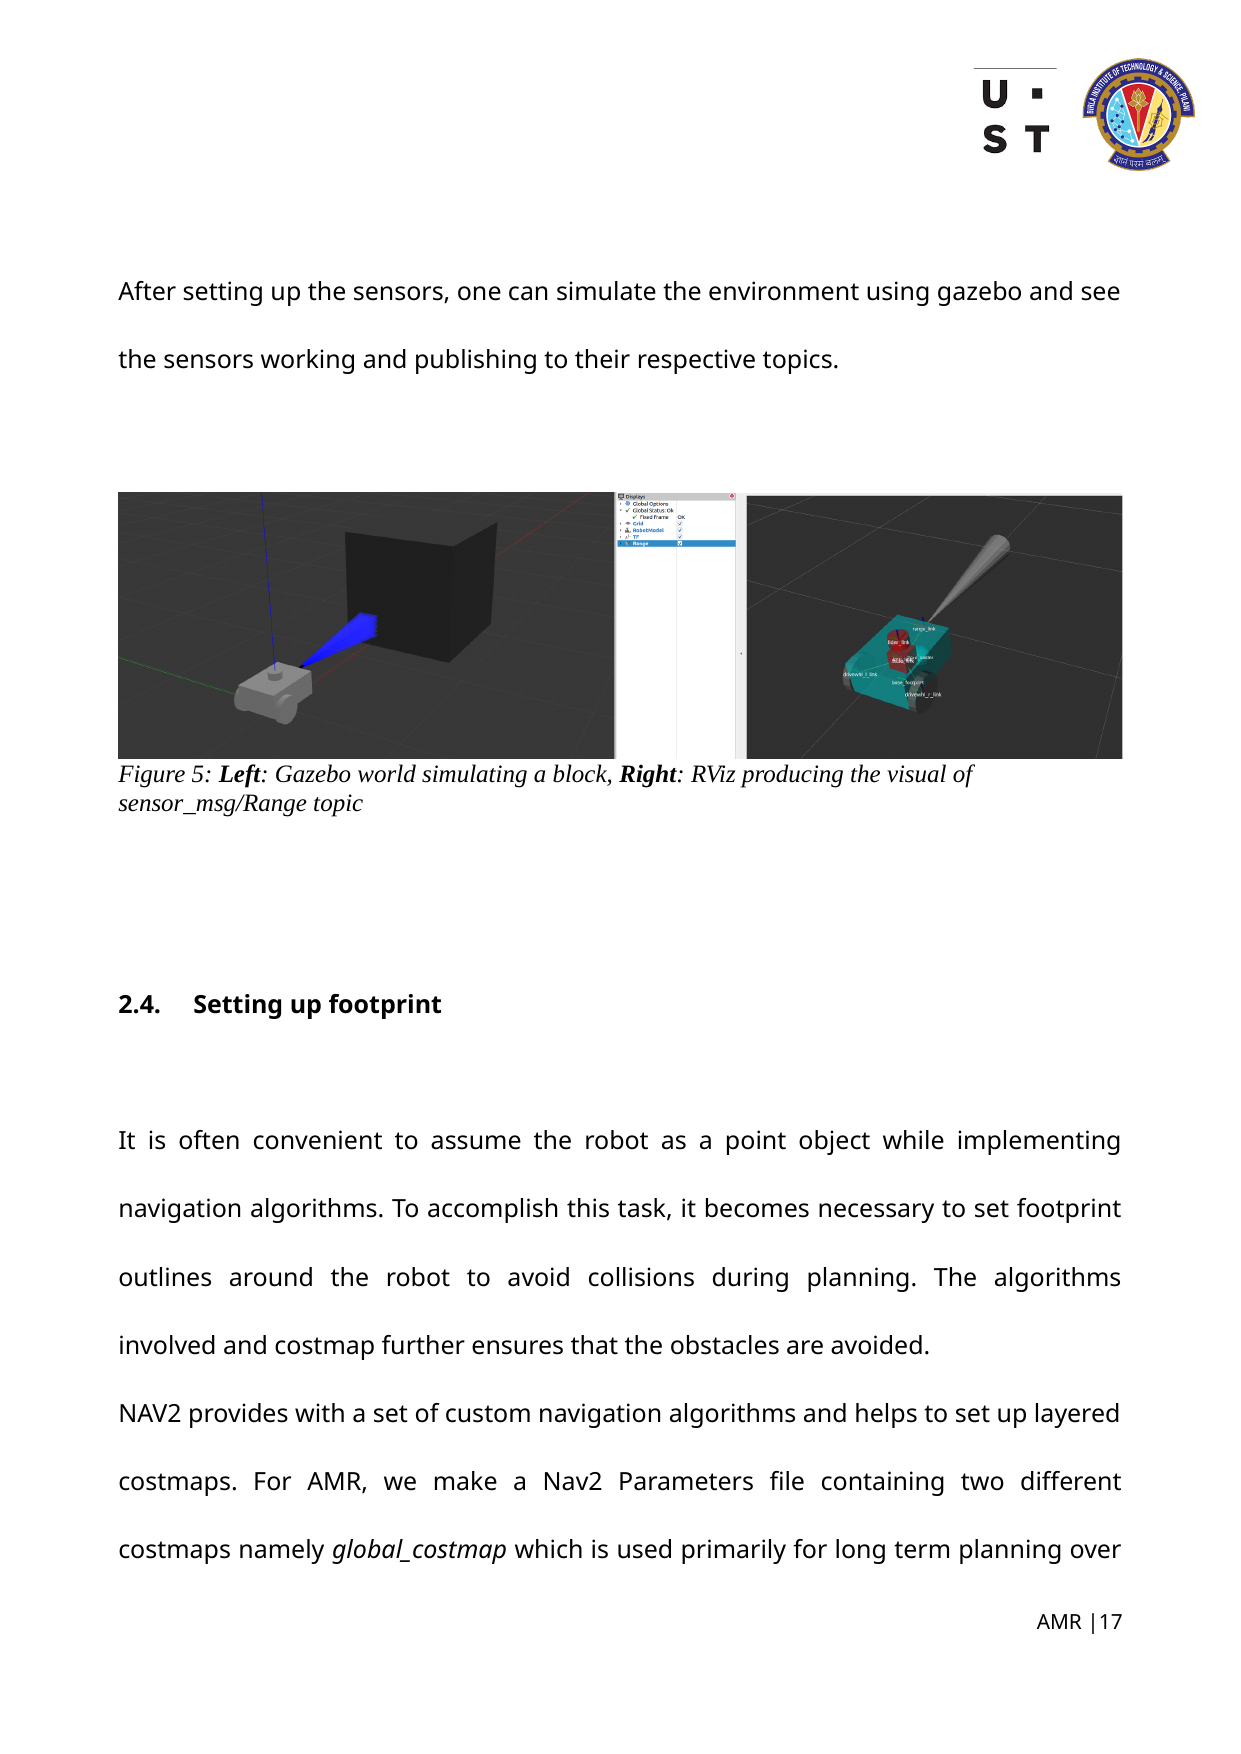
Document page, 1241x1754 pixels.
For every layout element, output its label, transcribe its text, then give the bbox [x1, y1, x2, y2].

picture [118, 492, 1123, 759]
picture [1082, 58, 1195, 171]
text 2.4. Setting up footprint [118, 987, 1122, 1021]
text After setting up the sensors, one can simulate the environment using gazebo and see the sensors working and publishing to their respective topics. [118, 274, 1122, 376]
text It is often convenient to assume the robot as a point object while implementing navigation algorithms. To accomplish this task, it becomes necessary to set footprint outlines around the robot to avoid collisions during planning. The algorithms involved and costmap further ensures that the obstacles are avoided. [118, 1123, 1122, 1361]
text Figure 5: Left: Gazebo world simulating a block, Right: RViz producing the visual of sensor_msg/Range topic [118, 759, 1122, 816]
picture [973, 68, 1057, 161]
text NAV2 provides with a set of custom navigation algorithms and helps to set up layered costmaps. For AMR, we make a Nav2 Parameters file containing two different costmaps namely global_costmap which is used primarily for long term planning over [118, 1396, 1122, 1566]
